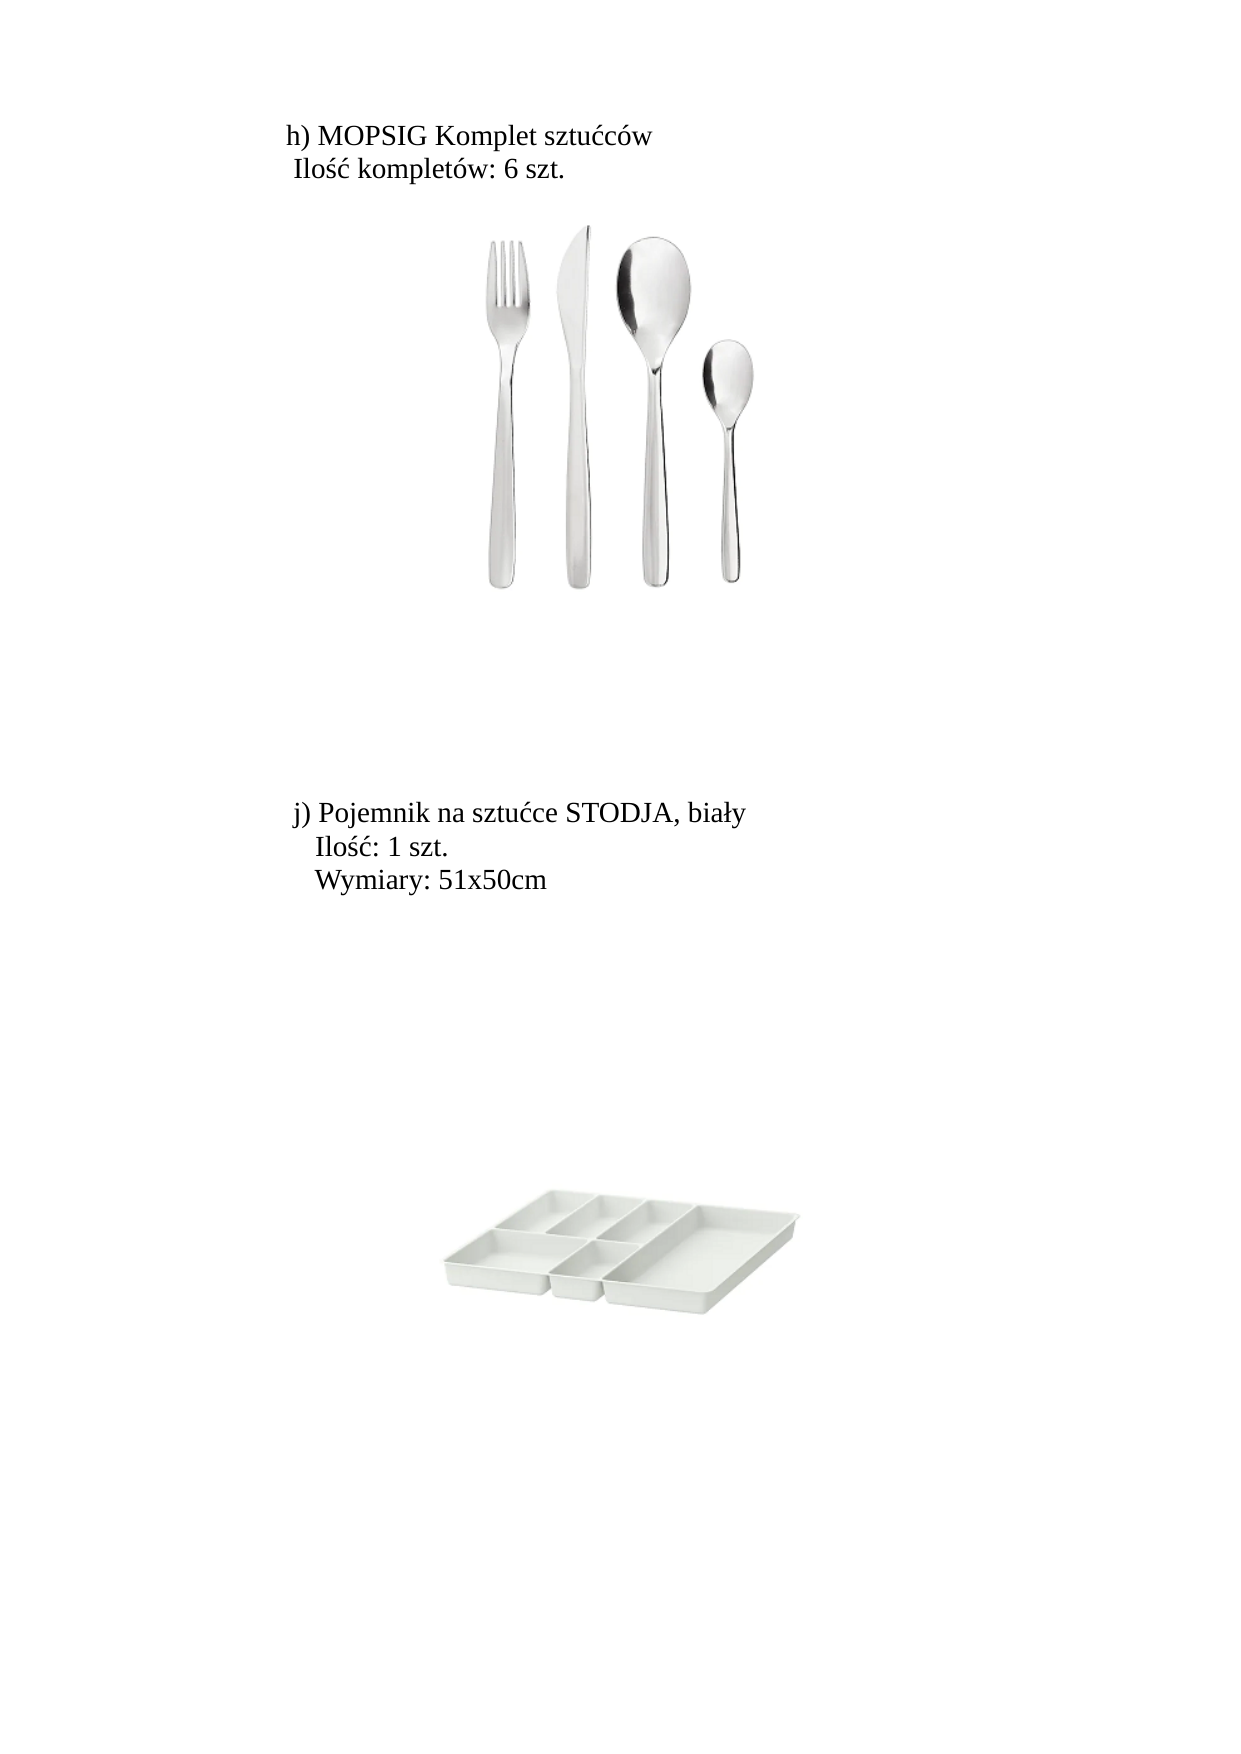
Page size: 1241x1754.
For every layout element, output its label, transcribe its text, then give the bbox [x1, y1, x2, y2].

text Ilość kompletów: 6 szt. [118, 152, 1122, 185]
text j) Pojemnik na sztućce STODJA, biały [118, 795, 1122, 829]
text h) MOPSIG Komplet sztućców [118, 118, 1122, 152]
text Wymiary: 51x50cm [118, 862, 1122, 896]
text Ilość: 1 szt. [118, 829, 1122, 862]
